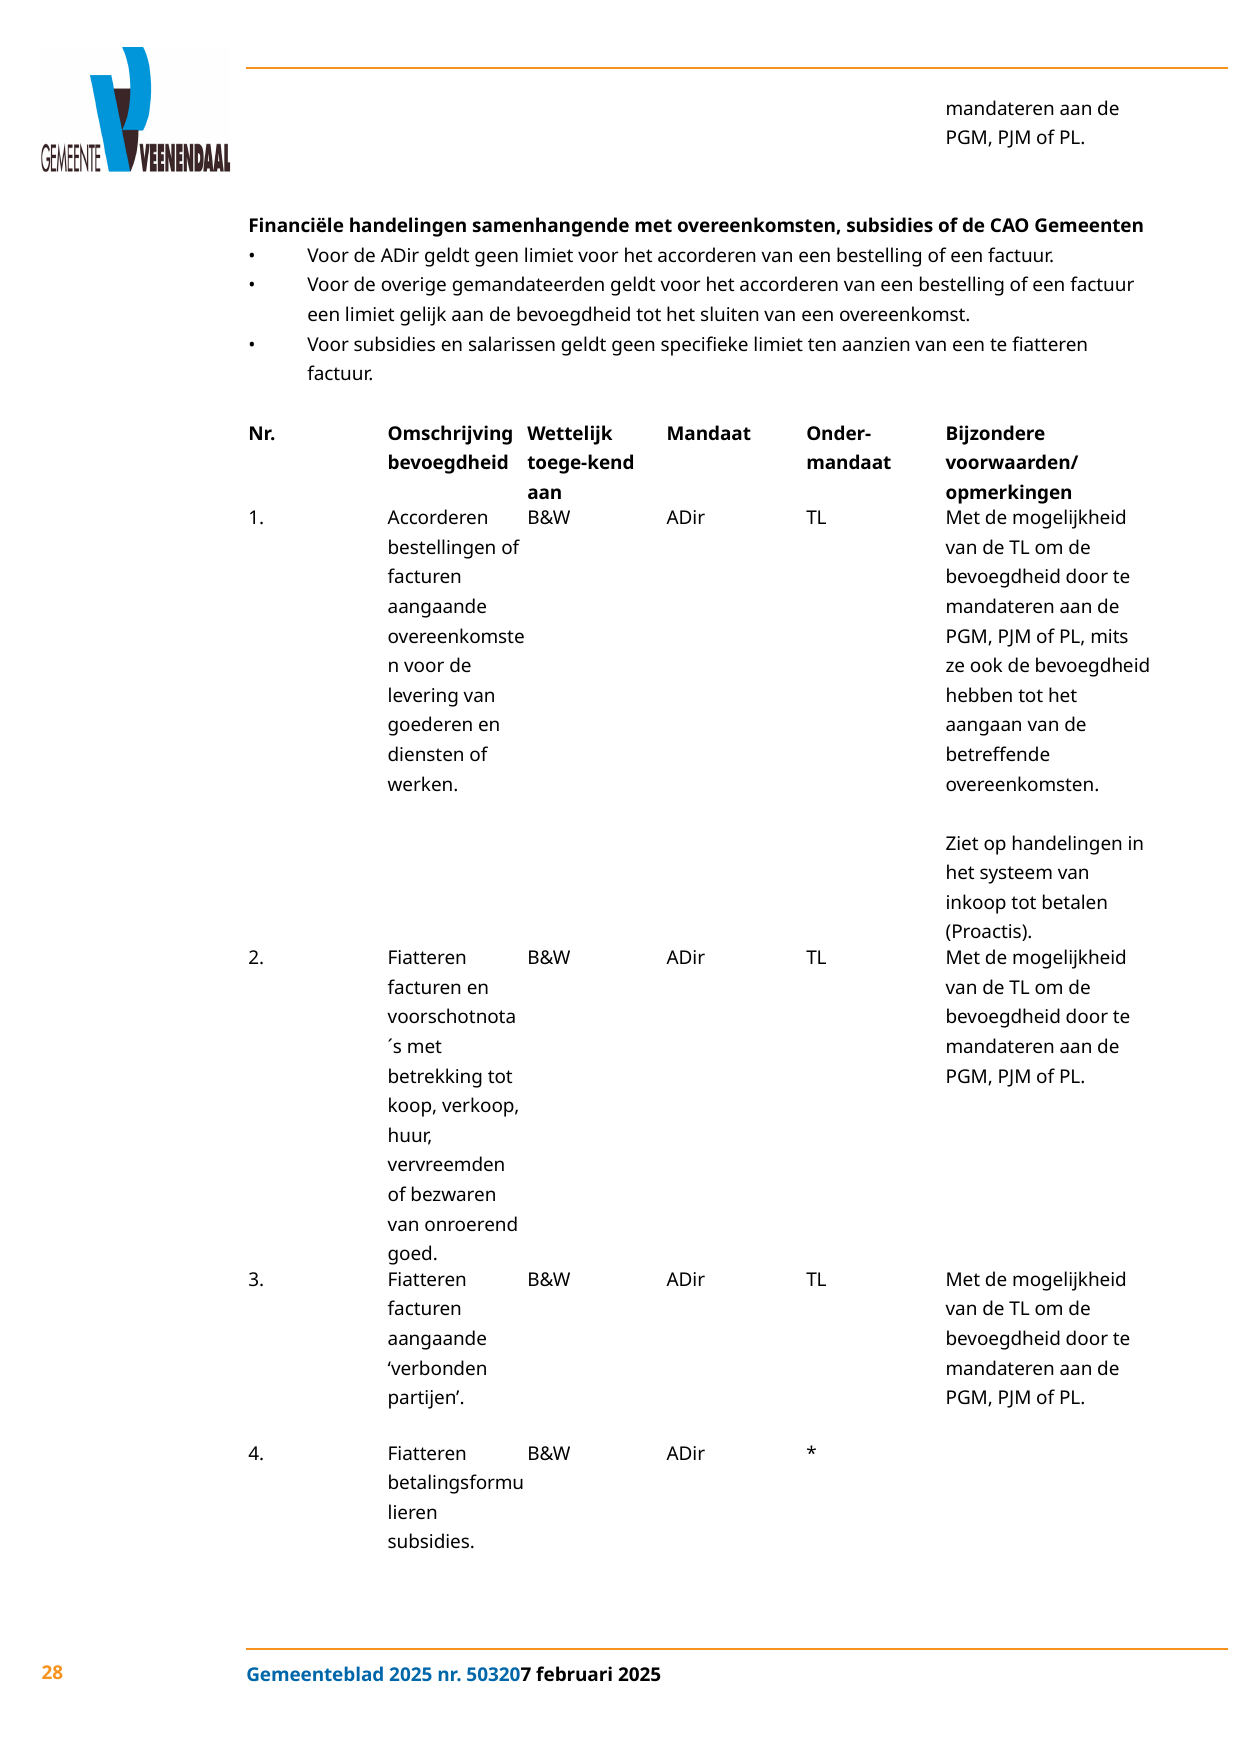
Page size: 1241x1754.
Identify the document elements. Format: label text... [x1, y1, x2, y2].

table_cell B&W [527, 945, 666, 1266]
table_cell Fiatteren betalingsformulieren subsidies. [388, 1440, 527, 1554]
table_cell TL [806, 945, 945, 1266]
list Voor de ADir geldt geen limiet voor het accorderen van een bestelling of een factuur. [248, 242, 1152, 268]
table_cell 2. [248, 945, 387, 1266]
table_header Nr. [248, 420, 387, 504]
table_cell mandateren aan de PGM, PJM of PL. [945, 95, 1152, 180]
table_cell Accorderen bestellingen of facturen aangaande overeenkomsten voor de levering van goederen en diensten of werken. [388, 505, 527, 944]
table_cell B&W [527, 1440, 666, 1554]
list Voor subsidies en salarissen geldt geen specifieke limiet ten aanzien van een te fiatteren factuur. [248, 331, 1152, 386]
list Voor de overige gemandateerden geldt voor het accorderen van een bestelling of een factuur een limiet gelijk aan de bevoegdheid tot het sluiten van een overeenkomst. [248, 272, 1152, 327]
table_cell [388, 95, 527, 180]
table_cell Fiatteren facturen en voorschotnota´s met betrekking tot koop, verkoop, huur, vervreemden of bezwaren van onroerend goed. [388, 945, 527, 1266]
table_header Omschrijving bevoegdheid [388, 420, 527, 504]
table_cell B&W [527, 505, 666, 944]
table_cell Fiatteren facturen aangaande ‘verbonden partijen’. [388, 1266, 527, 1440]
table_cell [806, 95, 945, 180]
table_cell B&W [527, 1266, 666, 1440]
table_header Mandaat [666, 420, 806, 504]
table_cell 1. [248, 505, 387, 944]
table_cell 4. [248, 1440, 387, 1554]
table_cell ADir [666, 1266, 806, 1440]
table_cell TL [806, 505, 945, 944]
table_cell Met de mogelijkheid van de TL om de bevoegdheid door te mandateren aan de PGM, PJM of PL. [945, 945, 1152, 1266]
table_cell 3. [248, 1266, 387, 1440]
table_cell TL [806, 1266, 945, 1440]
table_header Onder-mandaat [806, 420, 945, 504]
table_cell ADir [666, 1440, 806, 1554]
table_header Bijzondere voorwaarden/ opmerkingen [945, 420, 1152, 504]
table_cell [527, 95, 666, 180]
table_cell ADir [666, 505, 806, 944]
picture [123, 47, 231, 172]
table_cell [248, 95, 387, 180]
table_cell * [806, 1440, 945, 1554]
table_cell Met de mogelijkheid van de TL om de bevoegdheid door te mandateren aan de PGM, PJM of PL, mits ze ook de bevoegdheid hebben tot het aangaan van de betreffende overeenkomsten. Ziet op handelingen in het systeem van inkoop tot betalen (Proactis). [945, 505, 1152, 944]
table_cell [666, 95, 806, 180]
table_cell [945, 1440, 1152, 1554]
picture [41, 47, 130, 172]
table_cell Met de mogelijkheid van de TL om de bevoegdheid door te mandateren aan de PGM, PJM of PL. [945, 1266, 1152, 1440]
table_header Wettelijk toege-kend aan [527, 420, 666, 504]
table_cell ADir [666, 945, 806, 1266]
text Financiële handelingen samenhangende met overeenkomsten, subsidies of de CAO Gemeenten [248, 212, 1152, 238]
